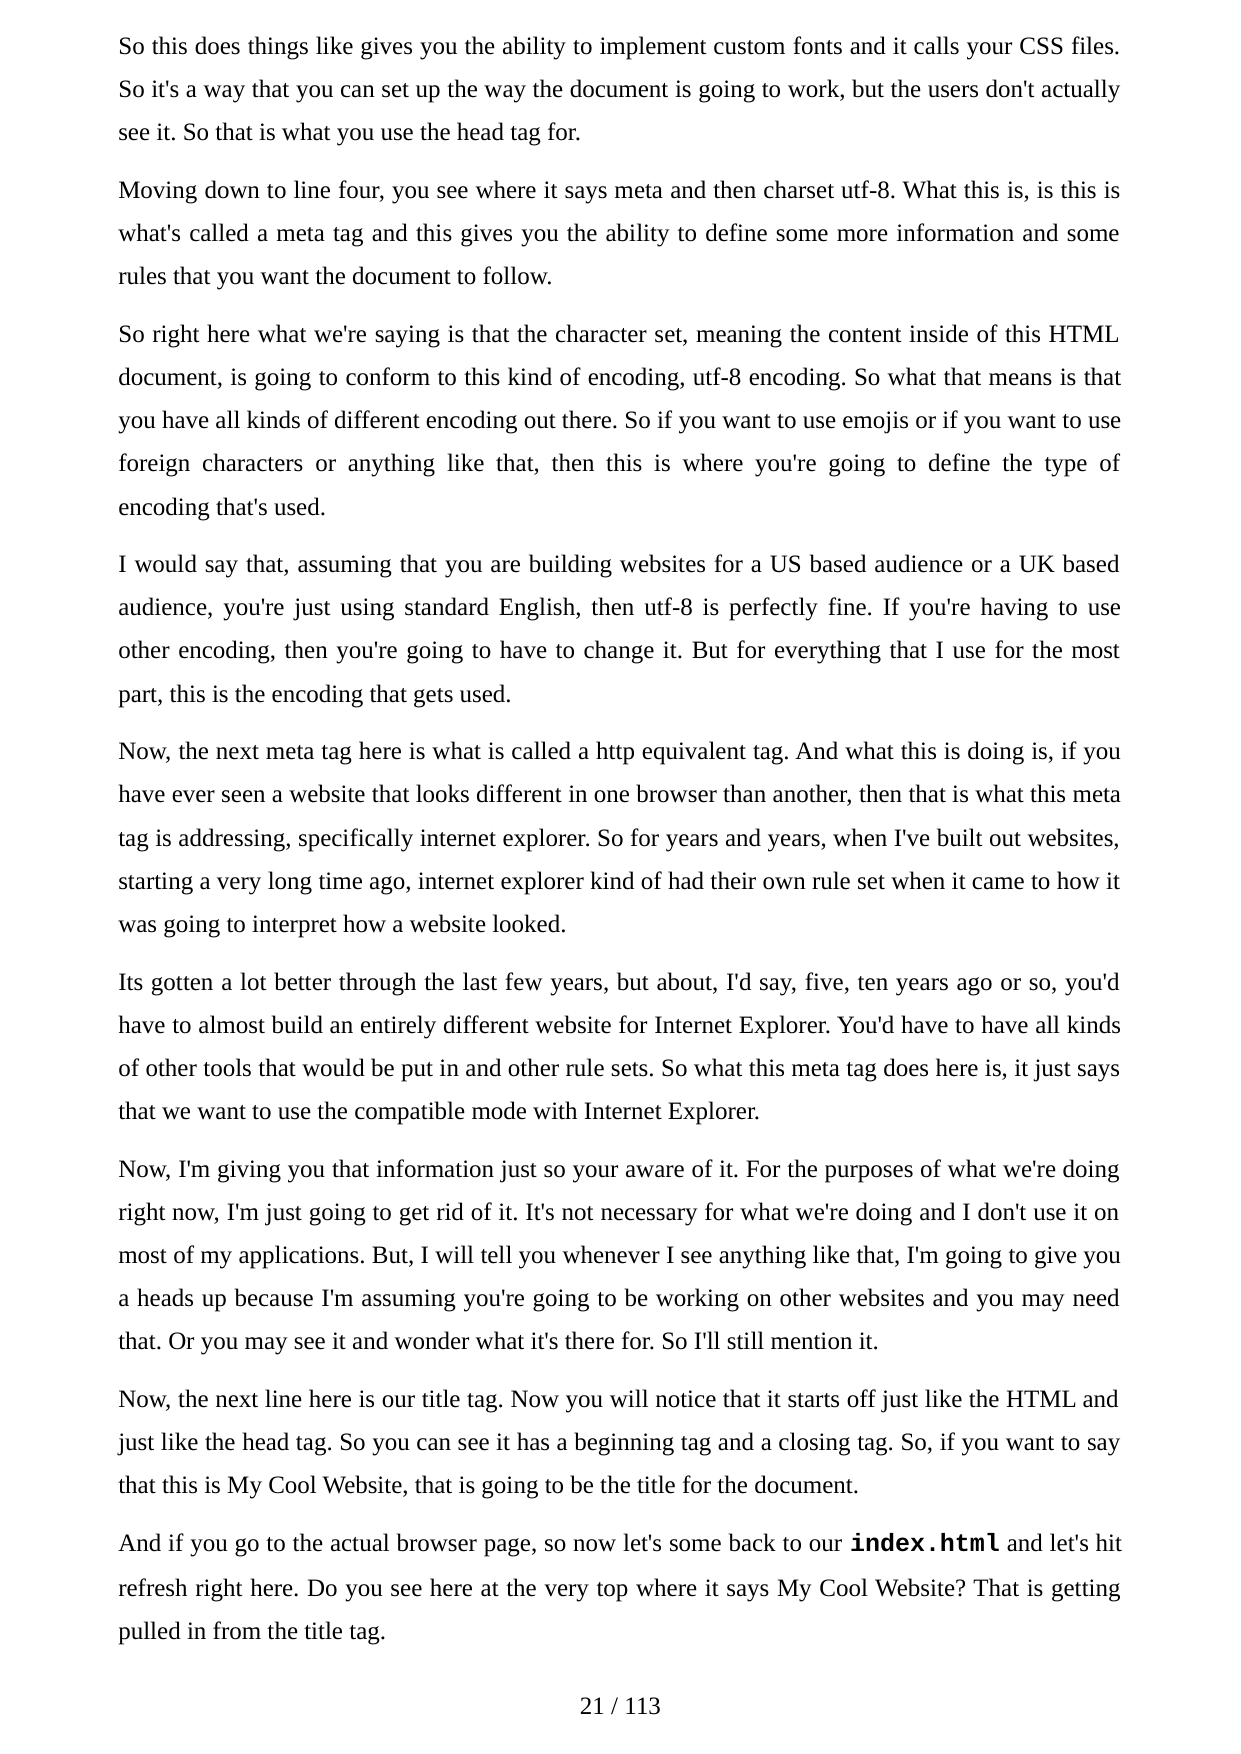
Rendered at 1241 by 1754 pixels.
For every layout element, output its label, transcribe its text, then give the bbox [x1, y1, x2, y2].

text I would say that, assuming that you are building websites for a US based audience or a UK based audience, you're just using standard English, then utf-8 is perfectly fine. If you're having to use other encoding, then you're going to have to change it. But for everything that I use for the most part, this is the encoding that gets used. [118, 549, 1122, 707]
text Its gotten a lot better through the last few years, but about, I'd say, five, ten years ago or so, you'd have to almost build an entirely different website for Internet Explorer. You'd have to have all kinds of other tools that would be put in and other rule sets. So what this meta tag does here is, it just says that we want to use the compatible mode with Internet Explorer. [118, 967, 1122, 1125]
text Now, the next meta tag here is what is called a http equivalent tag. And what this is doing is, if you have ever seen a website that looks different in one browser than another, then that is what this meta tag is addressing, specifically internet explorer. So for years and years, when I've built out websites, starting a very long time ago, internet explorer kind of had their own rule set when it came to how it was going to interpret how a website looked. [118, 736, 1122, 938]
text Moving down to line four, you see where it says meta and then charset utf-8. What this is, is this is what's called a meta tag and this gives you the ability to define some more information and some rules that you want the document to follow. [118, 175, 1122, 290]
text And if you go to the actual browser page, so now let's some back to our index.html and let's hit refresh right here. Do you see here at the very top where it says My Cool Website? That is getting pulled in from the title tag. [118, 1528, 1122, 1645]
text So right here what we're saying is that the character set, meaning the content inside of this HTML document, is going to conform to this kind of encoding, utf-8 encoding. So what that means is that you have all kinds of different encoding out there. So if you want to use emojis or if you want to use foreign characters or anything like that, then this is where you're going to define the type of encoding that's used. [118, 319, 1122, 520]
text Now, I'm giving you that information just so your aware of it. For the purposes of what we're doing right now, I'm just going to get rid of it. It's not necessary for what we're doing and I don't use it on most of my applications. But, I will tell you whenever I see anything like that, I'm going to give you a heads up because I'm assuming you're going to be working on other websites and you may need that. Or you may see it and wonder what it's there for. So I'll still mention it. [118, 1154, 1122, 1355]
text So this does things like gives you the ability to implement custom fonts and it calls your CSS files. So it's a way that you can set up the way the document is going to work, but the users don't actually see it. So that is what you use the head tag for. [118, 31, 1122, 146]
text Now, the next line here is our title tag. Now you will notice that it starts off just like the HTML and just like the head tag. So you can see it has a beginning tag and a closing tag. So, if you want to say that this is My Cool Website, that is going to be the title for the document. [118, 1384, 1122, 1499]
